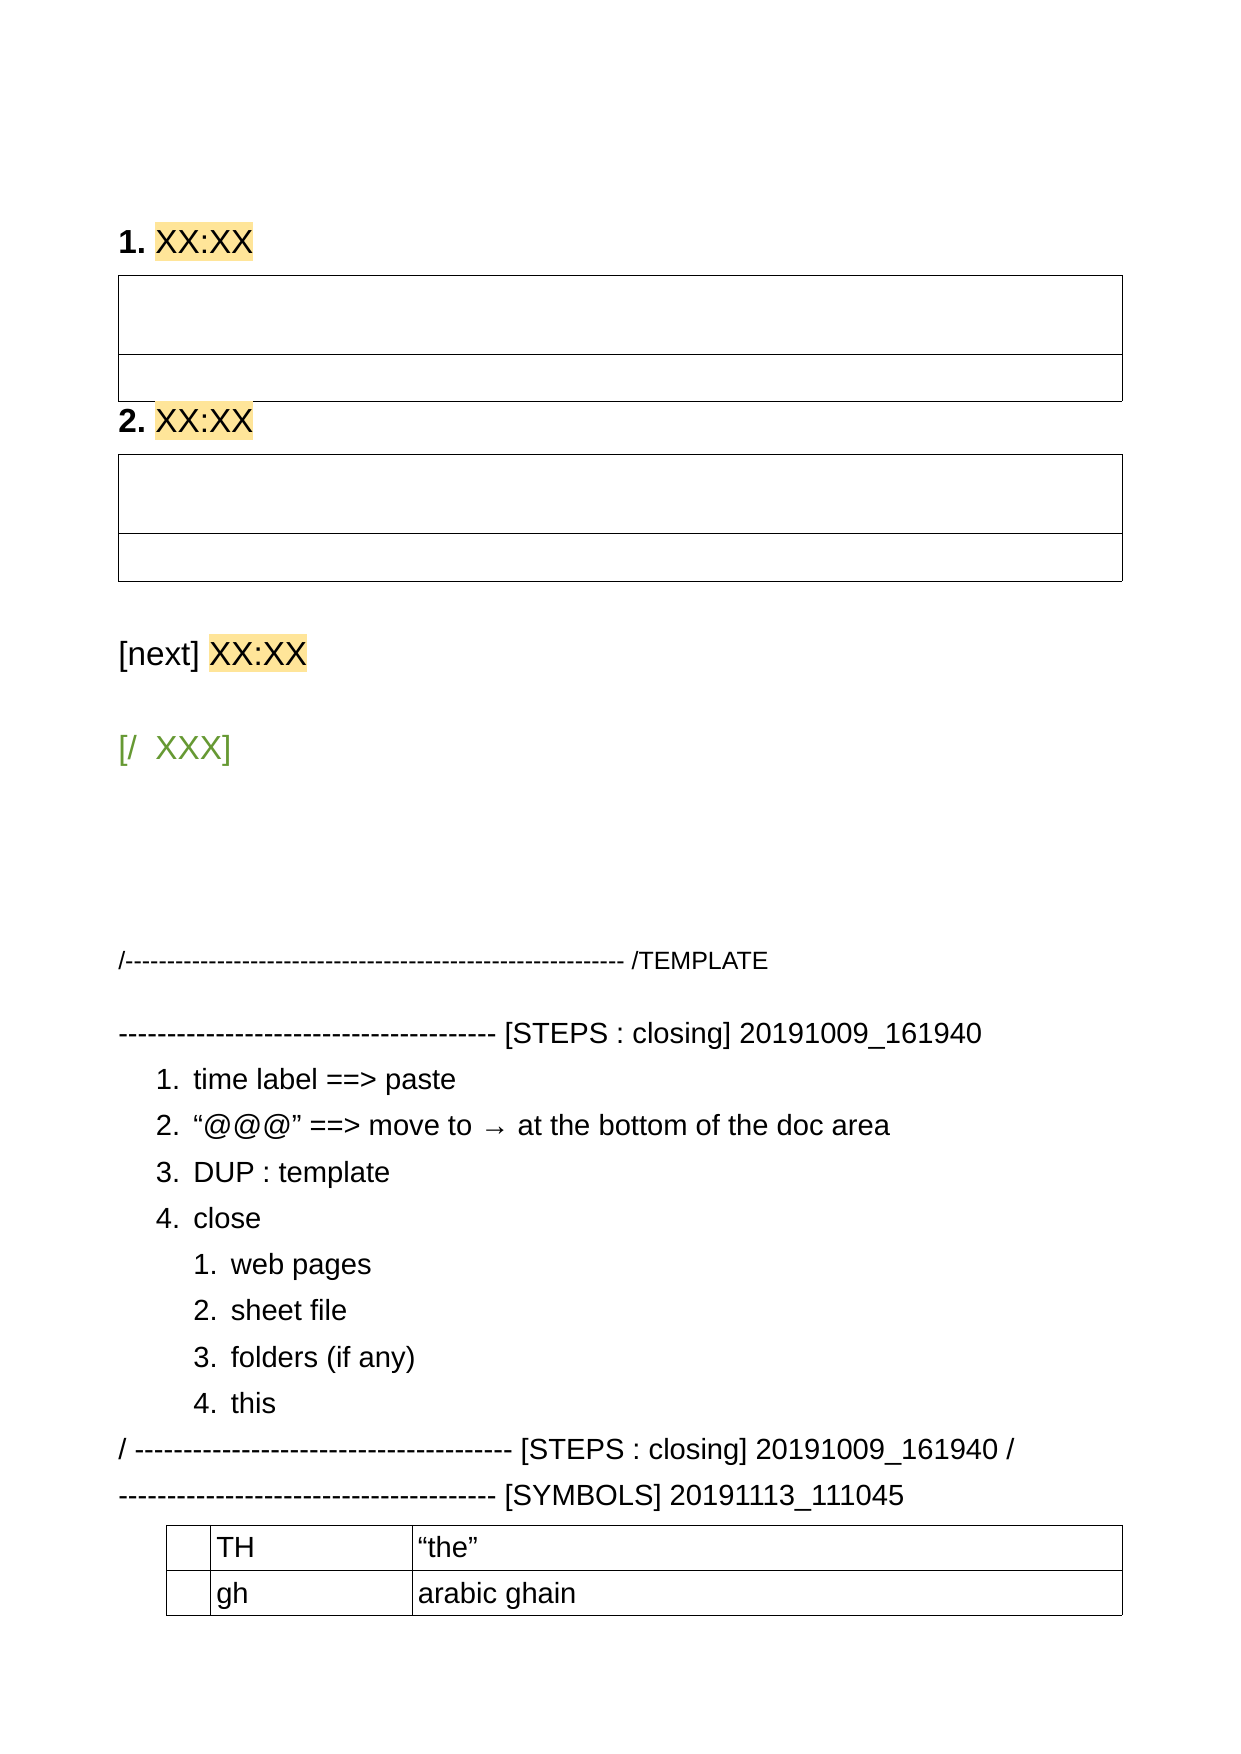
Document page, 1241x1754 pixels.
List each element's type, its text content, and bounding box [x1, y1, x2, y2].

list close [156, 1201, 1122, 1234]
table_cell arabic ghain [413, 1571, 1122, 1615]
table_header [119, 276, 1122, 354]
text 1. XX:XX [118, 222, 1122, 261]
text [next] XX:XX [118, 634, 1122, 672]
text 2. XX:XX [118, 402, 1122, 440]
list DUP : template [156, 1155, 1122, 1188]
text --------------------------------------- [SYMBOLS] 20191113_111045 [118, 1478, 1122, 1512]
table_header [167, 1526, 210, 1570]
table_header “the” [413, 1526, 1122, 1570]
text [/ XXX] [118, 728, 1122, 766]
list “@@@” ==> move to → at the bottom of the doc area [156, 1108, 1122, 1142]
list time label ==> paste [156, 1062, 1122, 1096]
list this [193, 1386, 1122, 1419]
text /------------------------------------------------------------ /TEMPLATE [118, 946, 1122, 975]
table_cell [167, 1571, 210, 1615]
table_cell [119, 534, 1122, 581]
table_cell [119, 355, 1122, 401]
table_header [119, 455, 1122, 533]
list web pages [193, 1247, 1122, 1281]
list folders (if any) [193, 1340, 1122, 1373]
text / --------------------------------------- [STEPS : closing] 20191009_161940 / [118, 1432, 1122, 1466]
text --------------------------------------- [STEPS : closing] 20191009_161940 [118, 1016, 1122, 1049]
list sheet file [193, 1293, 1122, 1327]
table_cell gh [211, 1571, 412, 1615]
table_header TH [211, 1526, 412, 1570]
